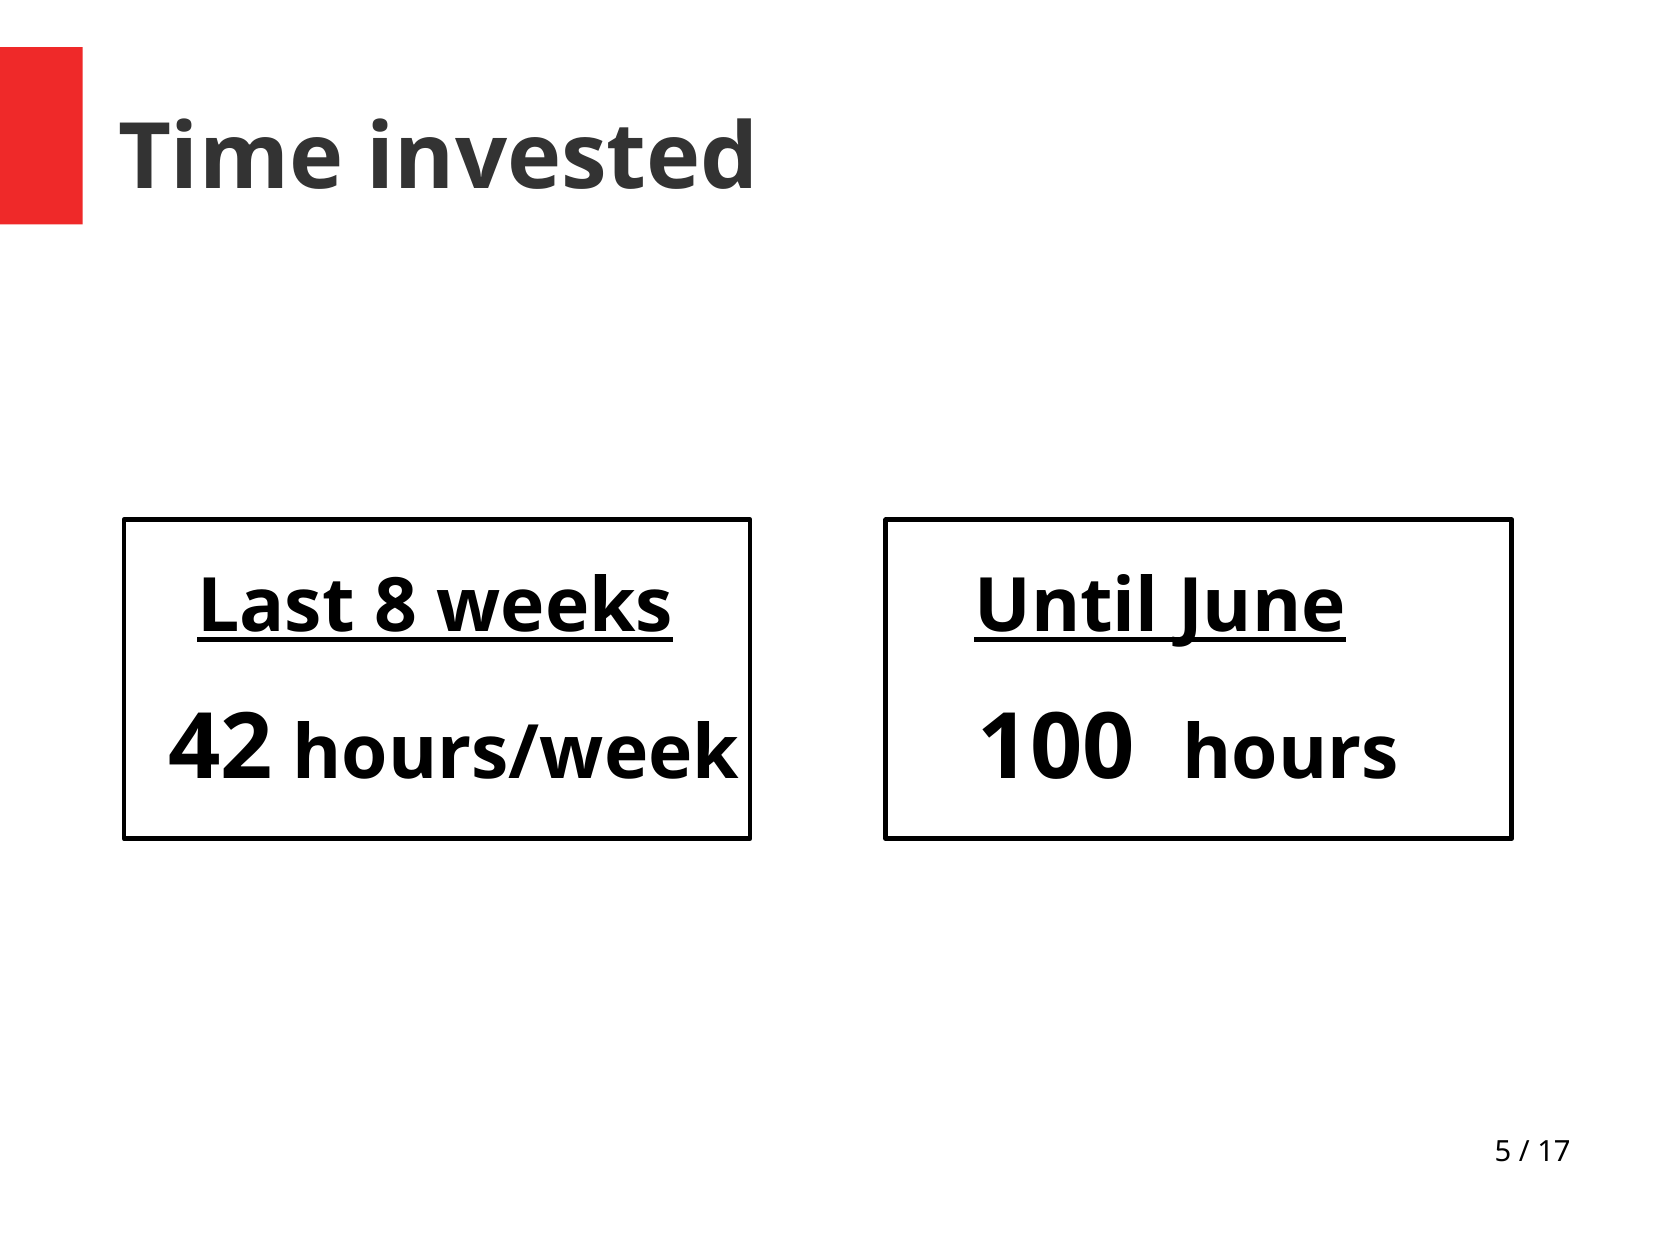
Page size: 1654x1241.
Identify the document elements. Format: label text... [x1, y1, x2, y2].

text_box 100 hours [891, 673, 1509, 815]
text_box 42 hours/week [752, 673, 756, 815]
title Time invested [118, 49, 1571, 257]
text_box 100 hours [1514, 673, 1518, 815]
text_box Until June [888, 543, 1509, 646]
text_box Last 8 weeks [126, 543, 748, 646]
text_box 42 hours/week [129, 673, 748, 815]
